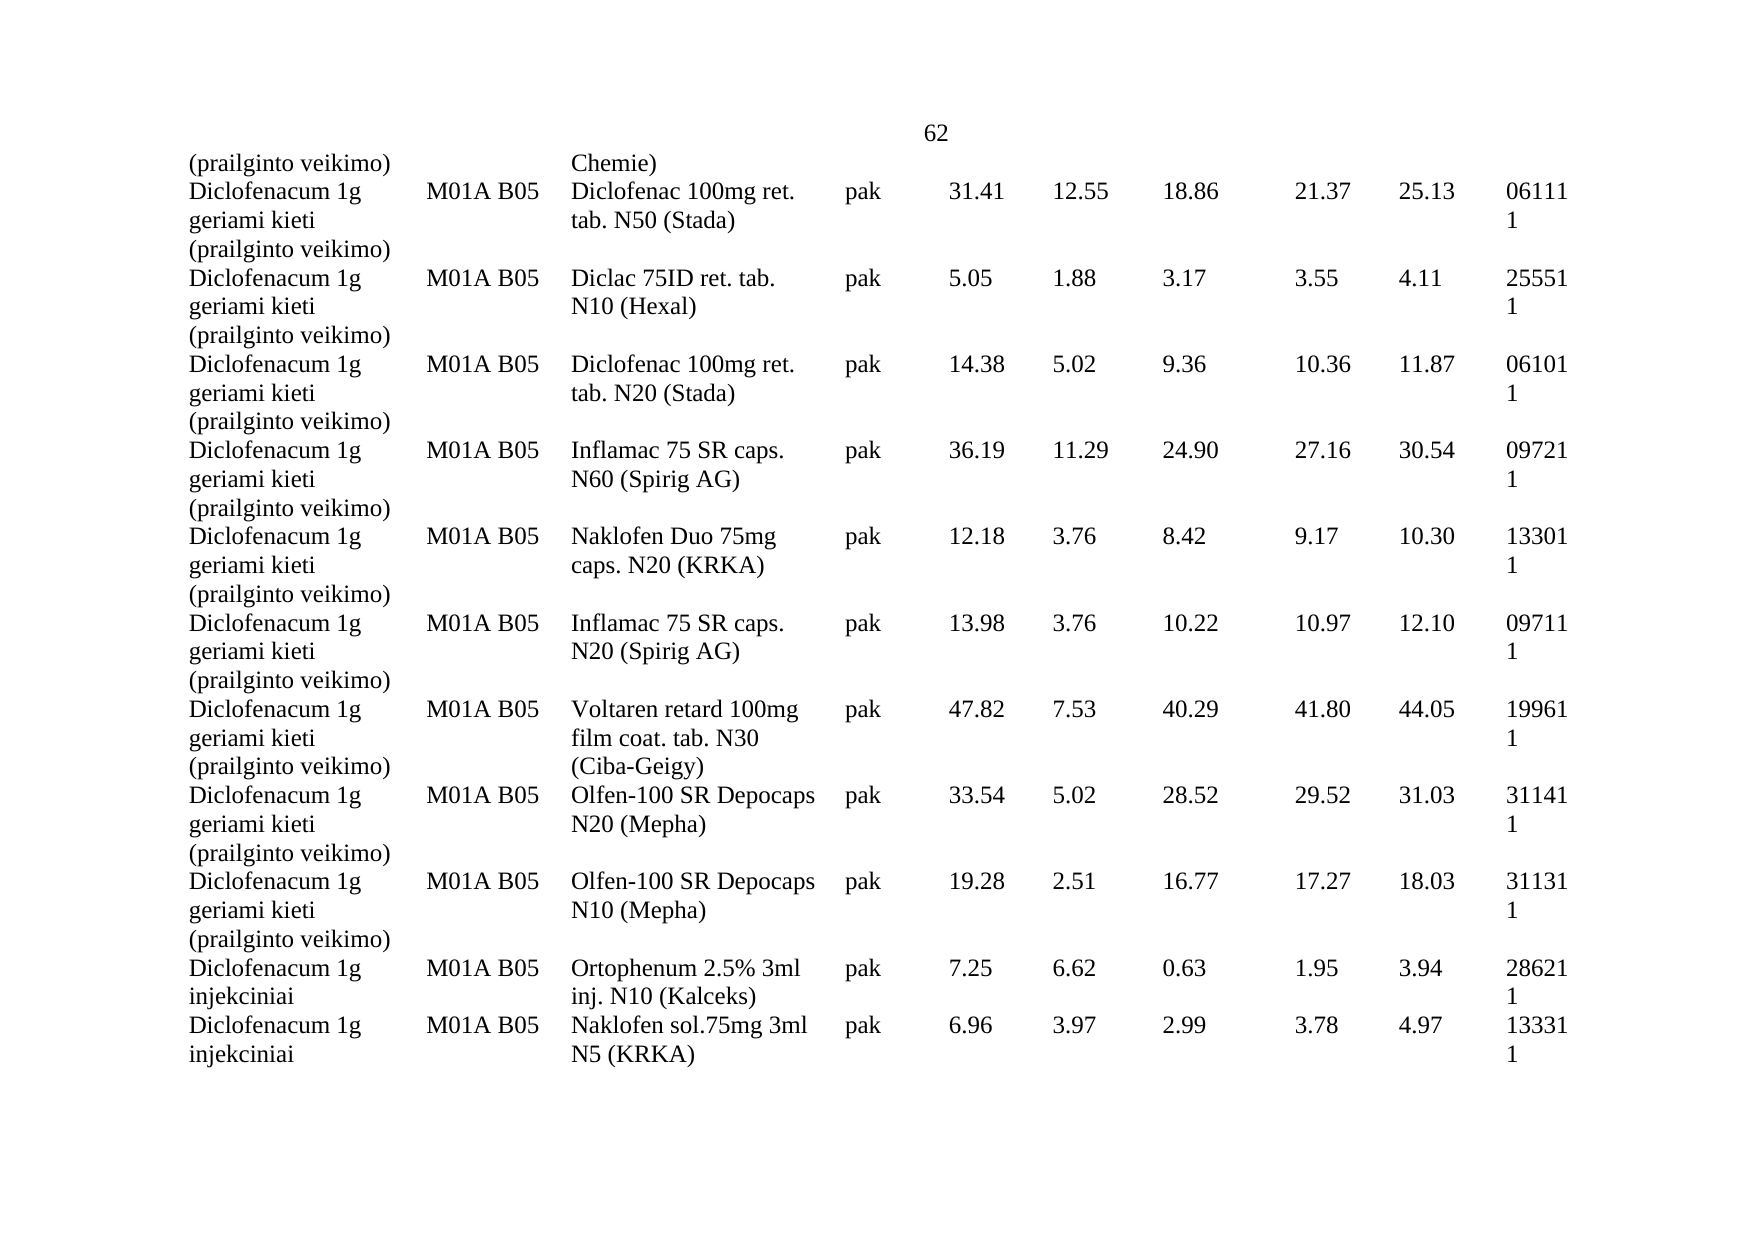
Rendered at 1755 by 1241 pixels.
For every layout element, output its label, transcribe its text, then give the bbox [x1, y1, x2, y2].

table_cell 133311 [1495, 1010, 1589, 1068]
table_cell pak [834, 176, 937, 263]
table_cell 10.30 [1388, 521, 1494, 608]
table_cell 30.54 [1388, 435, 1494, 521]
table_cell Diclac 75ID ret. tab. N10 (Hexal) [560, 263, 833, 349]
table_cell 255511 [1495, 263, 1589, 349]
table_cell 4.11 [1388, 263, 1494, 349]
table_cell 40.29 [1151, 694, 1283, 780]
table_cell 31.03 [1388, 780, 1494, 866]
table_cell 8.42 [1151, 521, 1283, 608]
table_cell 44.05 [1388, 694, 1494, 780]
table_cell 3.55 [1283, 263, 1387, 349]
table_cell Diclofenacum 1g geriami kieti (prailginto veikimo) [177, 263, 415, 349]
table_cell Diclofenacum 1g geriami kieti (prailginto veikimo) [177, 608, 415, 694]
table_cell Inflamac 75 SR caps. N60 (Spirig AG) [560, 435, 833, 521]
table_cell Diclofenacum 1g geriami kieti (prailginto veikimo) [177, 521, 415, 608]
table_cell 5.02 [1041, 780, 1151, 866]
table_cell 18.86 [1151, 176, 1283, 263]
table_cell 27.16 [1283, 435, 1387, 521]
table_cell [1589, 521, 1595, 608]
table_cell 1.95 [1283, 953, 1387, 1010]
table_cell 9.17 [1283, 521, 1387, 608]
table_cell 2.99 [1151, 1010, 1283, 1068]
table_cell 3.78 [1283, 1010, 1387, 1068]
table_cell Diclofenacum 1g geriami kieti (prailginto veikimo) [177, 694, 415, 780]
table_cell 0.63 [1151, 953, 1283, 1010]
table_cell [1589, 1010, 1595, 1068]
table_cell Chemie) [560, 148, 833, 176]
table_cell Naklofen sol.75mg 3ml N5 (KRKA) [560, 1010, 833, 1068]
table_cell pak [834, 1010, 937, 1068]
table_cell 14.38 [938, 349, 1041, 435]
table_cell pak [834, 521, 937, 608]
table_cell M01A B05 [415, 263, 559, 349]
table_cell 7.25 [938, 953, 1041, 1010]
table_cell 10.22 [1151, 608, 1283, 694]
table_cell 10.97 [1283, 608, 1387, 694]
table_cell 286211 [1495, 953, 1589, 1010]
table_cell 097211 [1495, 435, 1589, 521]
table_cell 311411 [1495, 780, 1589, 866]
table_cell 3.76 [1041, 608, 1151, 694]
table_cell M01A B05 [415, 780, 559, 866]
table_cell 21.37 [1283, 176, 1387, 263]
table_cell 5.02 [1041, 349, 1151, 435]
table_cell 3.76 [1041, 521, 1151, 608]
table_cell 12.18 [938, 521, 1041, 608]
table_cell 9.36 [1151, 349, 1283, 435]
table_cell [1283, 148, 1387, 176]
table_cell M01A B05 [415, 176, 559, 263]
table_cell pak [834, 953, 937, 1010]
table_cell M01A B05 [415, 349, 559, 435]
table_cell [1151, 148, 1283, 176]
table_cell [1589, 148, 1595, 176]
table_cell pak [834, 694, 937, 780]
table_cell pak [834, 866, 937, 953]
table_cell 47.82 [938, 694, 1041, 780]
table_cell [1589, 780, 1595, 866]
table_cell Naklofen Duo 75mg caps. N20 (KRKA) [560, 521, 833, 608]
table_cell 16.77 [1151, 866, 1283, 953]
table_cell (prailginto veikimo) [177, 148, 415, 176]
table_cell Diclofenacum 1g injekciniai [177, 953, 415, 1010]
table_cell Voltaren retard 100mg film coat. tab. N30 (Ciba-Geigy) [560, 694, 833, 780]
table_cell [938, 148, 1041, 176]
table_cell 10.36 [1283, 349, 1387, 435]
table_cell 28.52 [1151, 780, 1283, 866]
table_cell 11.29 [1041, 435, 1151, 521]
table_cell M01A B05 [415, 1010, 559, 1068]
table_cell pak [834, 780, 937, 866]
table_cell [1589, 953, 1595, 1010]
table_cell [1495, 148, 1589, 176]
table_cell M01A B05 [415, 608, 559, 694]
table_cell 3.94 [1388, 953, 1494, 1010]
table_cell 12.10 [1388, 608, 1494, 694]
table_cell Diclofenac 100mg ret. tab. N50 (Stada) [560, 176, 833, 263]
table_cell [415, 148, 559, 176]
table_cell Diclofenacum 1g geriami kieti (prailginto veikimo) [177, 349, 415, 435]
table_cell 6.96 [938, 1010, 1041, 1068]
table_cell 061011 [1495, 349, 1589, 435]
table_cell 311311 [1495, 866, 1589, 953]
table_cell 3.17 [1151, 263, 1283, 349]
table_cell pak [834, 349, 937, 435]
table_cell [1589, 866, 1595, 953]
table_cell [1041, 148, 1151, 176]
table_cell M01A B05 [415, 435, 559, 521]
table_cell 2.51 [1041, 866, 1151, 953]
table_cell 097111 [1495, 608, 1589, 694]
table_cell M01A B05 [415, 866, 559, 953]
table_cell 5.05 [938, 263, 1041, 349]
table_cell 25.13 [1388, 176, 1494, 263]
table_cell 19.28 [938, 866, 1041, 953]
table_cell [1589, 176, 1595, 263]
table_cell 36.19 [938, 435, 1041, 521]
table_cell Ortophenum 2.5% 3ml inj. N10 (Kalceks) [560, 953, 833, 1010]
table_cell [1589, 349, 1595, 435]
table_cell M01A B05 [415, 953, 559, 1010]
table_cell pak [834, 263, 937, 349]
table_cell 4.97 [1388, 1010, 1494, 1068]
table_cell 199611 [1495, 694, 1589, 780]
table_cell Diclofenacum 1g geriami kieti (prailginto veikimo) [177, 435, 415, 521]
table_cell 31.41 [938, 176, 1041, 263]
table_cell 33.54 [938, 780, 1041, 866]
table_cell 24.90 [1151, 435, 1283, 521]
table_cell [834, 148, 937, 176]
table_cell 13.98 [938, 608, 1041, 694]
table_cell pak [834, 435, 937, 521]
table_cell Diclofenacum 1g geriami kieti (prailginto veikimo) [177, 780, 415, 866]
table_cell Olfen-100 SR Depocaps N20 (Mepha) [560, 780, 833, 866]
table_cell Inflamac 75 SR caps. N20 (Spirig AG) [560, 608, 833, 694]
table_cell M01A B05 [415, 694, 559, 780]
table_cell Diclofenac 100mg ret. tab. N20 (Stada) [560, 349, 833, 435]
table_cell Diclofenacum 1g geriami kieti (prailginto veikimo) [177, 866, 415, 953]
table_cell 3.97 [1041, 1010, 1151, 1068]
table_cell 12.55 [1041, 176, 1151, 263]
table_cell M01A B05 [415, 521, 559, 608]
table_cell 17.27 [1283, 866, 1387, 953]
table_cell Diclofenacum 1g injekciniai [177, 1010, 415, 1068]
table_cell Olfen-100 SR Depocaps N10 (Mepha) [560, 866, 833, 953]
table_cell Diclofenacum 1g geriami kieti (prailginto veikimo) [177, 176, 415, 263]
table_cell 6.62 [1041, 953, 1151, 1010]
table_cell 061111 [1495, 176, 1589, 263]
table_cell 133011 [1495, 521, 1589, 608]
table_cell [1589, 694, 1595, 780]
table_cell 18.03 [1388, 866, 1494, 953]
table_cell 11.87 [1388, 349, 1494, 435]
table_cell [1589, 435, 1595, 521]
table_cell 41.80 [1283, 694, 1387, 780]
table_cell [1589, 608, 1595, 694]
table_cell 29.52 [1283, 780, 1387, 866]
table_cell 7.53 [1041, 694, 1151, 780]
table_cell [1589, 263, 1595, 349]
table_cell [1388, 148, 1494, 176]
table_cell pak [834, 608, 937, 694]
table_cell 1.88 [1041, 263, 1151, 349]
